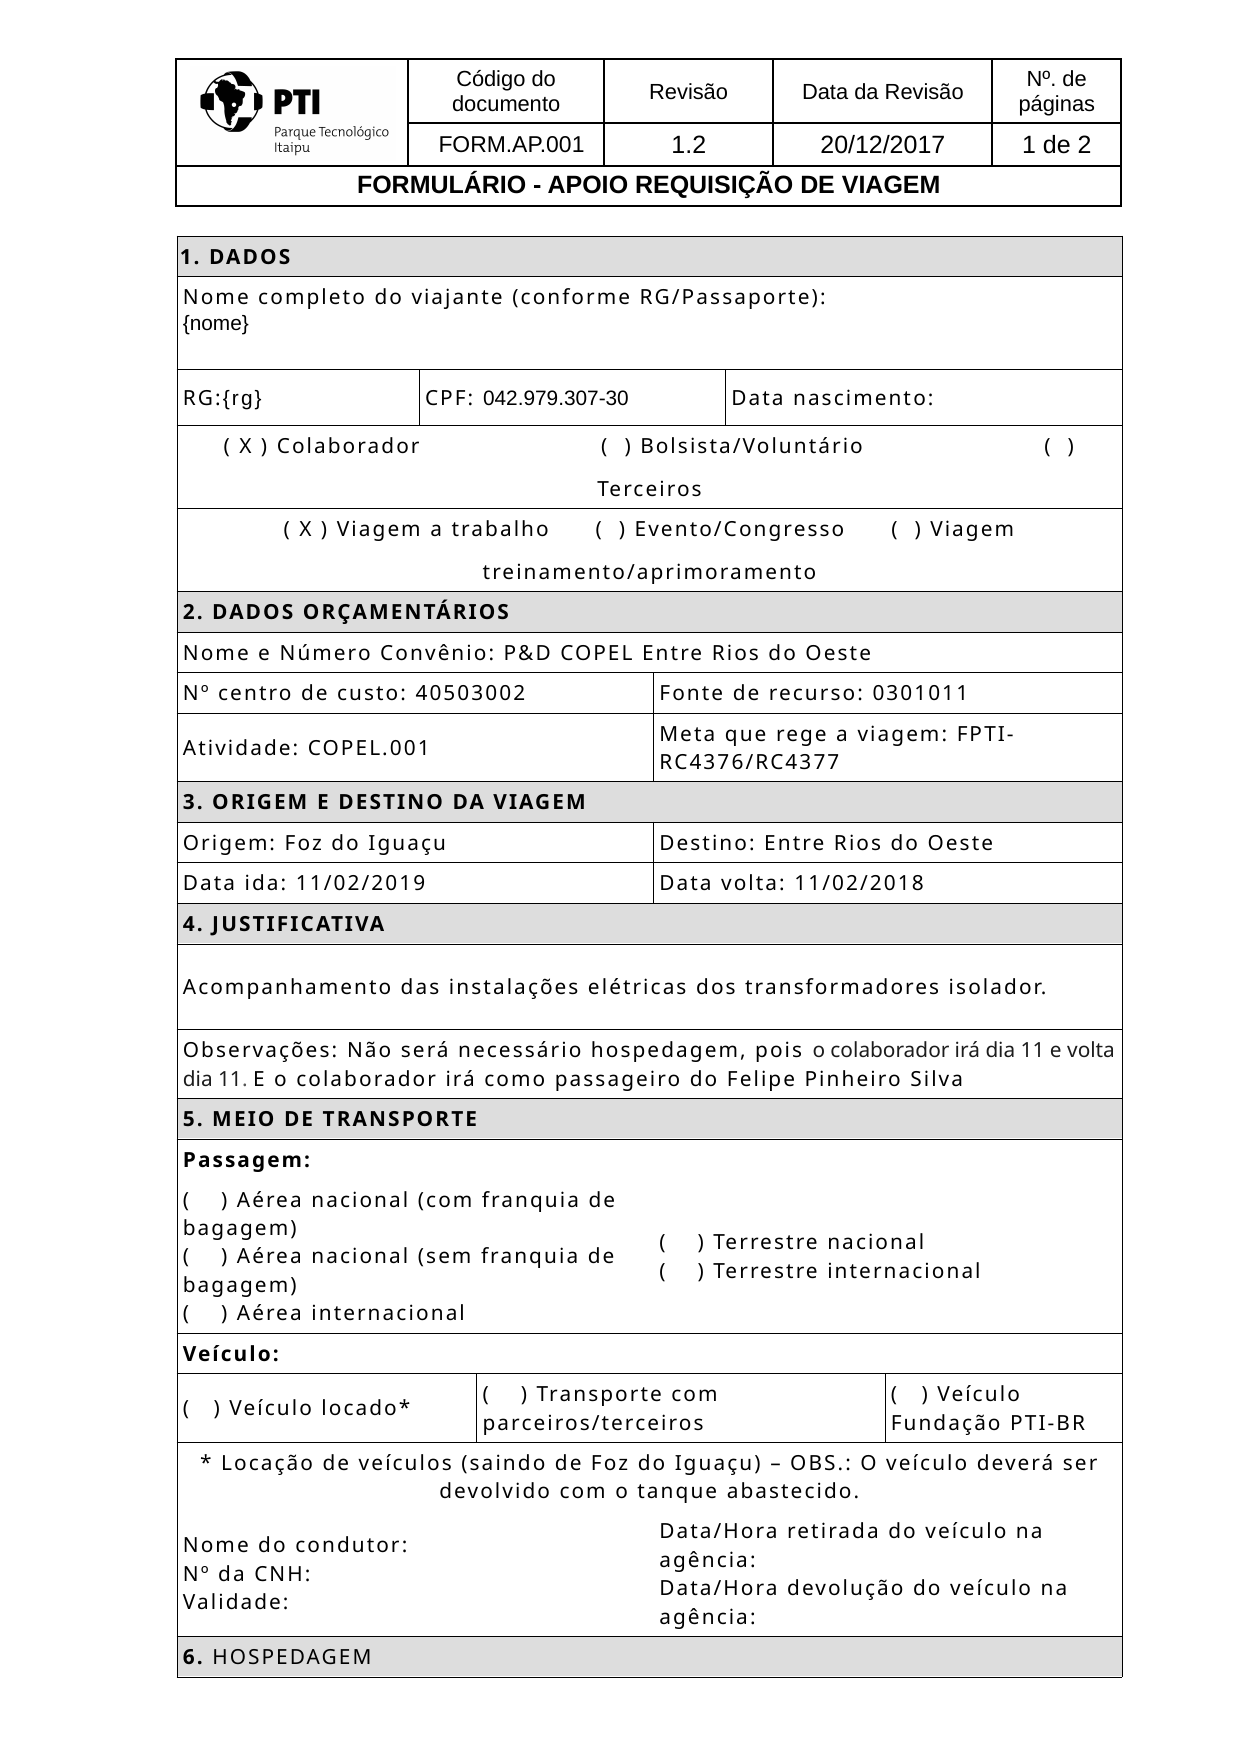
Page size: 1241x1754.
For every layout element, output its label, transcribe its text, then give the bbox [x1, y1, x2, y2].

picture [189, 66, 396, 161]
table_cell RG:{rg} [178, 370, 419, 425]
table_header 1. DADOS [178, 237, 1122, 276]
table_cell Nº centro de custo: 40503002 [178, 673, 653, 712]
table_cell Data/Hora retirada do veículo na agência: Data/Hora devolução do veículo na agência: [654, 1511, 1122, 1636]
table_cell Passagem: [178, 1140, 1122, 1179]
table_cell ( X ) Colaborador ( ) Bolsista/Voluntário ( ) Terceiros [178, 426, 1122, 508]
table_cell 6. HOSPEDAGEM [178, 1637, 1122, 1676]
table_cell Nome e Número Convênio: P&D COPEL Entre Rios do Oeste [178, 633, 1122, 672]
table_cell ( X ) Viagem a trabalho ( ) Evento/Congresso ( ) Viagem treinamento/aprimoramento [178, 509, 1122, 591]
table_cell 5. MEIO DE TRANSPORTE [178, 1099, 1122, 1138]
table_cell Acompanhamento das instalações elétricas dos transformadores isolador. [178, 945, 1122, 1029]
table_cell Nome completo do viajante (conforme RG/Passaporte): {nome} [178, 277, 1122, 369]
table_cell Veículo: [178, 1334, 1122, 1373]
table_cell Data ida: 11/02/2019 [178, 863, 653, 902]
table_cell 3. ORIGEM E DESTINO DA VIAGEM [178, 782, 1122, 822]
table_cell Data nascimento: [726, 370, 1122, 425]
table_cell 2. DADOS ORÇAMENTÁRIOS [178, 592, 1122, 632]
table_cell ( ) Transporte com parceiros/terceiros [477, 1374, 885, 1442]
table_cell Data volta: 11/02/2018 [654, 863, 1122, 902]
table_cell * Locação de veículos (saindo de Foz do Iguaçu) – OBS.: O veículo deverá ser devolvido com o tanque abastecido. [178, 1443, 1122, 1511]
table_cell Meta que rege a viagem: FPTI-RC4376/RC4377 [654, 714, 1122, 781]
table_cell Observações: Não será necessário hospedagem, pois o colaborador irá dia 11 e volta dia 11. E o colaborador irá como passageiro do Felipe Pinheiro Silva [178, 1030, 1122, 1098]
table_cell ( ) Terrestre nacional ( ) Terrestre internacional [654, 1179, 1122, 1333]
table_cell Origem: Foz do Iguaçu [178, 823, 653, 862]
table_cell Fonte de recurso: 0301011 [654, 673, 1122, 712]
table_cell 4. JUSTIFICATIVA [178, 904, 1122, 943]
table_cell ( ) Veículo locado* [178, 1374, 476, 1442]
table_cell Atividade: COPEL.001 [178, 714, 653, 781]
table_cell Destino: Entre Rios do Oeste [654, 823, 1122, 862]
table_cell ( ) Aérea nacional (com franquia de bagagem) ( ) Aérea nacional (sem franquia de bagagem) ( ) Aérea internacional [178, 1179, 653, 1333]
table_cell ( ) Veículo Fundação PTI-BR [886, 1374, 1122, 1442]
table_cell Nome do condutor: Nº da CNH: Validade: [178, 1511, 653, 1636]
table_cell CPF: 042.979.307-30 [420, 370, 725, 425]
